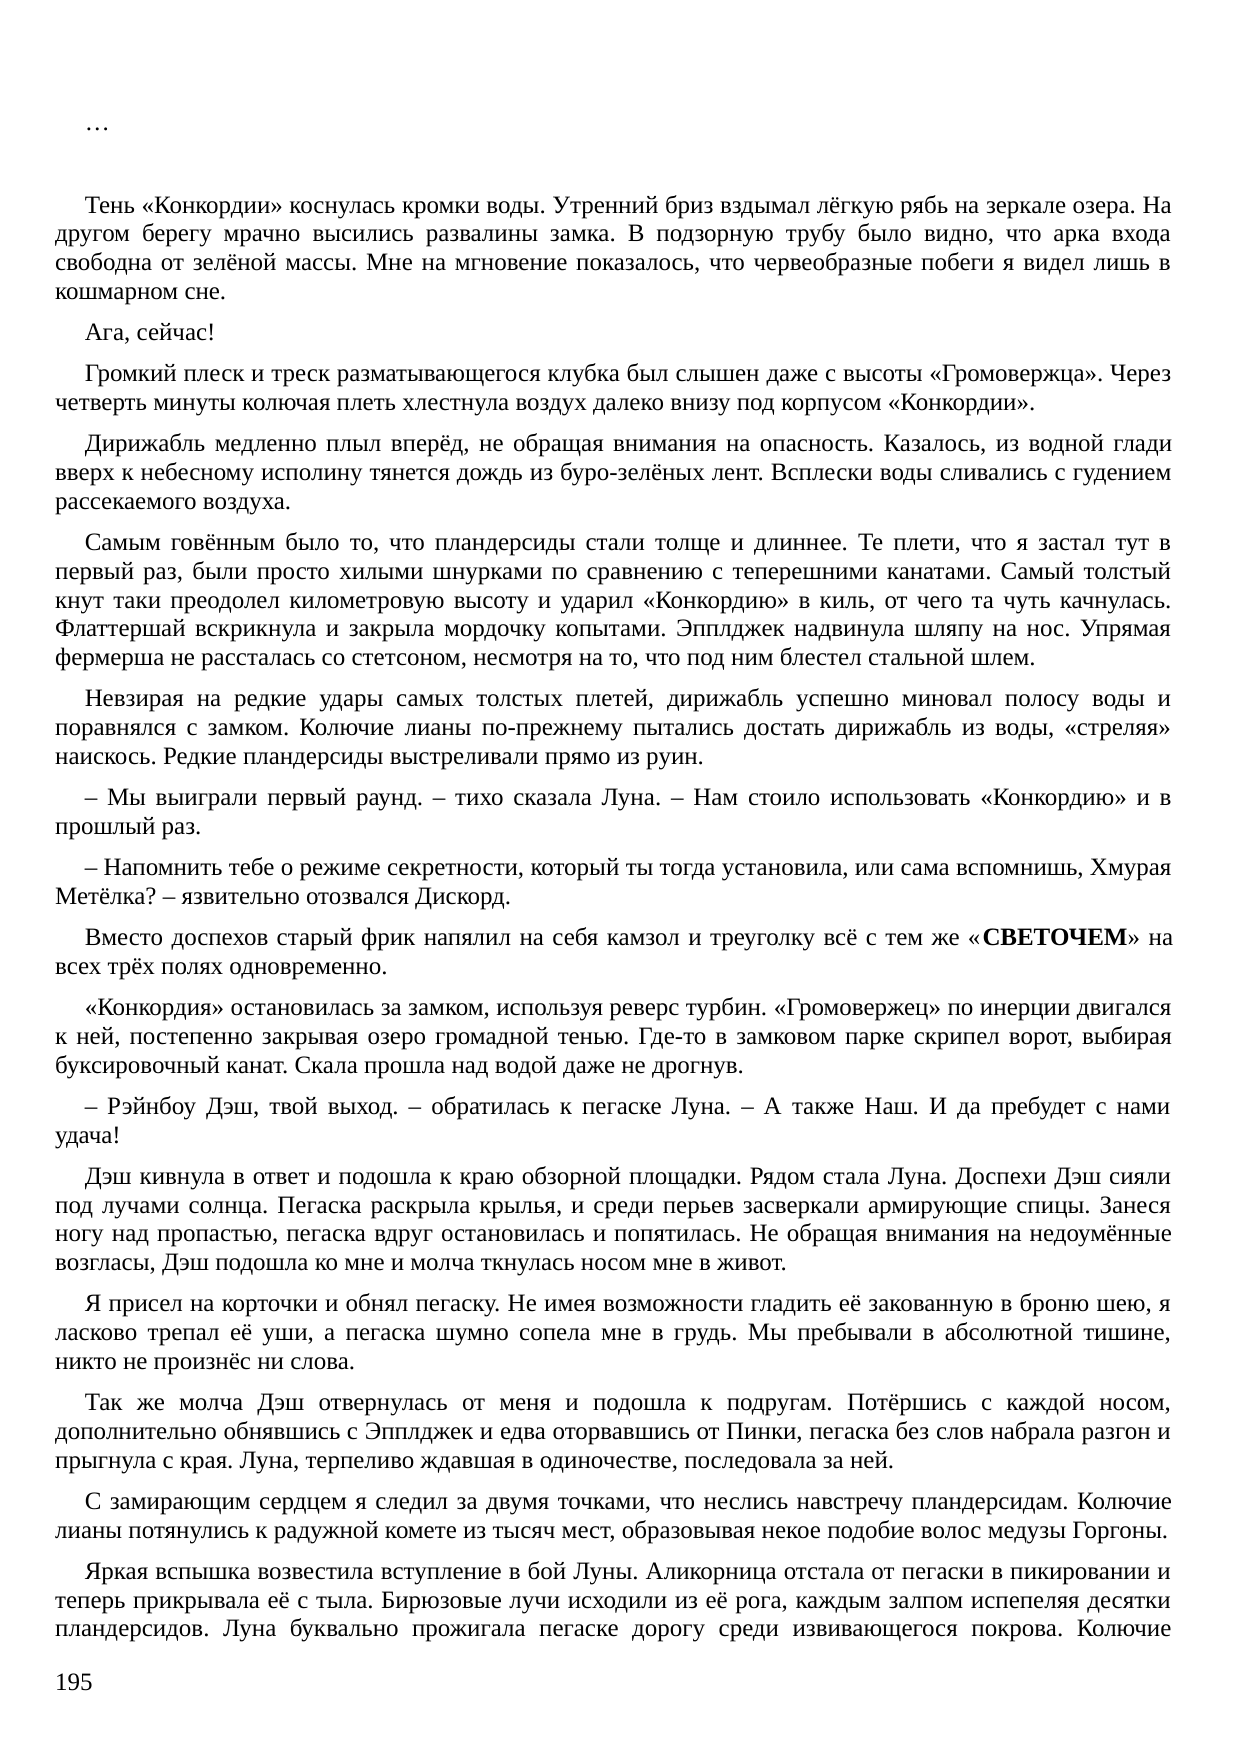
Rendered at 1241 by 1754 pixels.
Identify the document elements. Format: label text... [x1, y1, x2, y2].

text Дэш кивнула в ответ и подошла к краю обзорной площадки. Рядом стала Луна. Доспехи Дэш сияли под лучами солнца. Пегаска раскрыла крылья, и среди перьев засверкали армирующие спицы. Занеся ногу над пропастью, пегаска вдруг остановилась и попятилась. Не обращая внимания на недоумённые возгласы, Дэш подошла ко мне и молча ткнулась носом мне в живот. [55, 1161, 1173, 1276]
text Так же молча Дэш отвернулась от меня и подошла к подругам. Потёршись с каждой носом, дополнительно обнявшись с Эпплджек и едва оторвавшись от Пинки, пегаска без слов набрала разгон и прыгнула с края. Луна, терпеливо ждавшая в одиночестве, последовала за ней. [55, 1387, 1173, 1473]
text Тень «Конкордии» коснулась кромки воды. Утренний бриз вздымал лёгкую рябь на зеркале озера. На другом берегу мрачно высились развалины замка. В подзорную трубу было видно, что арка входа свободна от зелёной массы. Мне на мгновение показалось, что червеобразные побеги я видел лишь в кошмарном сне. [55, 190, 1173, 305]
text – Напомнить тебе о режиме секретности, который ты тогда установила, или сама вспомнишь, Хмурая Метёлка? – язвительно отозвался Дискорд. [55, 852, 1173, 910]
text – Рэйнбоу Дэш, твой выход. – обратилась к пегаске Луна. – А также Наш. И да пребудет с нами удача! [55, 1091, 1173, 1148]
text Яркая вспышка возвестила вступление в бой Луны. Аликорница отстала от пегаски в пикировании и теперь прикрывала её с тыла. Бирюзовые лучи исходили из её рога, каждым залпом испепеляя десятки пландерсидов. Луна буквально прожигала пегаске дорогу среди извивающегося покрова. Колючие [55, 1556, 1173, 1642]
text Я присел на корточки и обнял пегаску. Не имея возможности гладить её закованную в броню шею, я ласково трепал её уши, а пегаска шумно сопела мне в грудь. Мы пребывали в абсолютной тишине, никто не произнёс ни слова. [55, 1288, 1173, 1375]
text Вместо доспехов старый фрик напялил на себя камзол и треуголку всё с тем же «СВЕТОЧЕМ» на всех трёх полях одновременно. [55, 922, 1173, 980]
text Самым говённым было то, что пландерсиды стали толще и длиннее. Те плети, что я застал тут в первый раз, были просто хилыми шнурками по сравнению с теперешними канатами. Самый толстый кнут таки преодолел километровую высоту и ударил «Конкордию» в киль, от чего та чуть качнулась. Флаттершай вскрикнула и закрыла мордочку копытами. Эпплджек надвинула шляпу на нос. Упрямая фермерша не рассталась со стетсоном, несмотря на то, что под ним блестел стальной шлем. [55, 527, 1173, 671]
text Ага, сейчас! [55, 317, 1173, 346]
text С замирающим сердцем я следил за двумя точками, что неслись навстречу пландерсидам. Колючие лианы потянулись к радужной комете из тысяч мест, образовывая некое подобие волос медузы Горгоны. [55, 1486, 1173, 1543]
text Дирижабль медленно плыл вперёд, не обращая внимания на опасность. Казалось, из водной глади вверх к небесному исполину тянется дождь из буро-зелёных лент. Всплески воды сливались с гудением рассекаемого воздуха. [55, 428, 1173, 515]
text Громкий плеск и треск разматывающегося клубка был слышен даже с высоты «Громовержца». Через четверть минуты колючая плеть хлестнула воздух далеко внизу под корпусом «Конкордии». [55, 358, 1173, 416]
text Невзирая на редкие удары самых толстых плетей, дирижабль успешно миновал полосу воды и поравнялся с замком. Колючие лианы по-прежнему пытались достать дирижабль из воды, «стреляя» наискось. Редкие пландерсиды выстреливали прямо из руин. [55, 683, 1173, 770]
text «Конкордия» остановилась за замком, используя реверс турбин. «Громовержец» по инерции двигался к ней, постепенно закрывая озеро громадной тенью. Где-то в замковом парке скрипел ворот, выбирая буксировочный канат. Скала прошла над водой даже не дрогнув. [55, 992, 1173, 1078]
text … [55, 107, 1173, 136]
text – Мы выиграли первый раунд. – тихо сказала Луна. – Нам стоило использовать «Конкордию» и в прошлый раз. [55, 782, 1173, 840]
